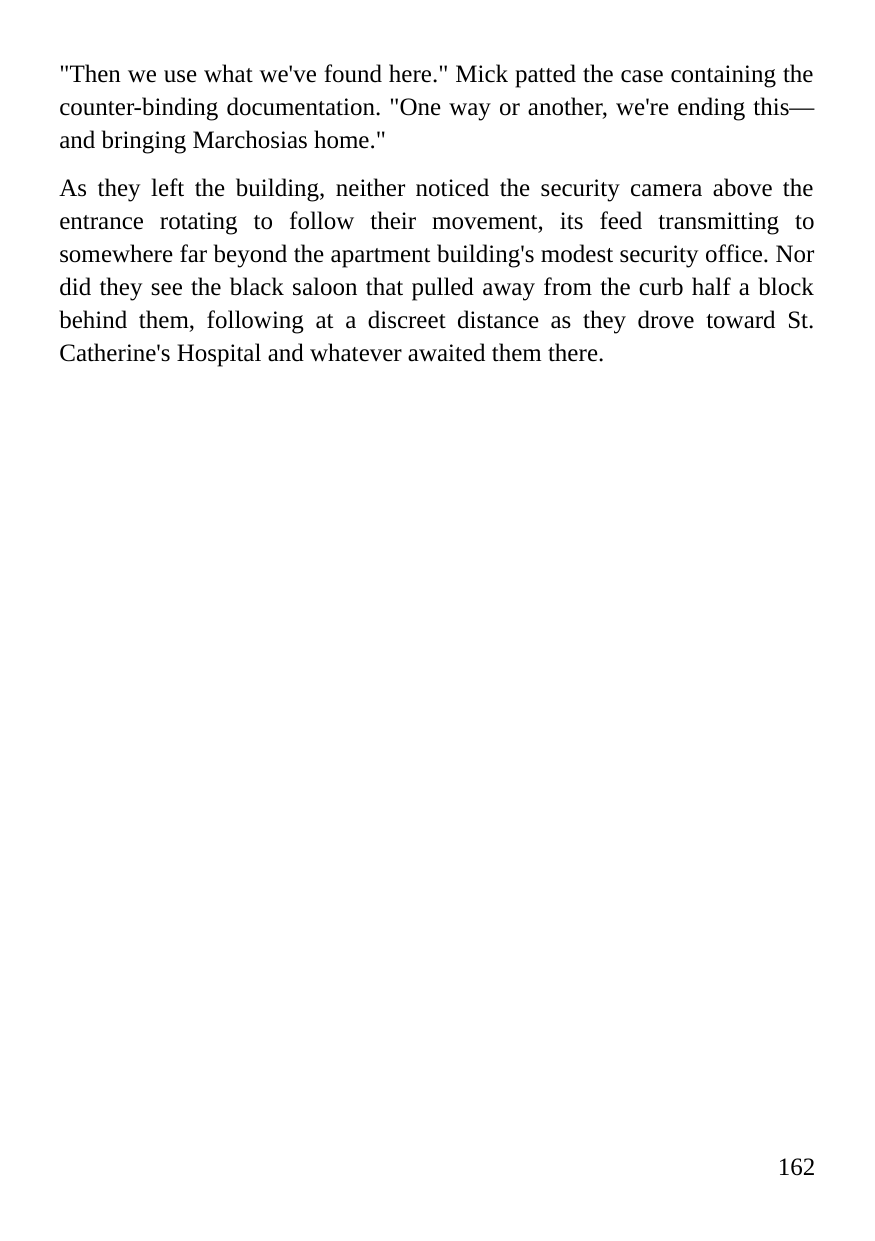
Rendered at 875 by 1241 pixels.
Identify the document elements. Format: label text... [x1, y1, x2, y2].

text As they left the building, neither noticed the security camera above the entrance rotating to follow their movement, its feed transmitting to somewhere far beyond the apartment building's modest security office. Nor did they see the black saloon that pulled away from the curb half a block behind them, following at a discreet distance as they drove toward St. Catherine's Hospital and whatever awaited them there. [59, 173, 815, 367]
text "Then we use what we've found here." Mick patted the case containing the counter-binding documentation. "One way or another, we're ending this—and bringing Marchosias home." [59, 59, 815, 154]
